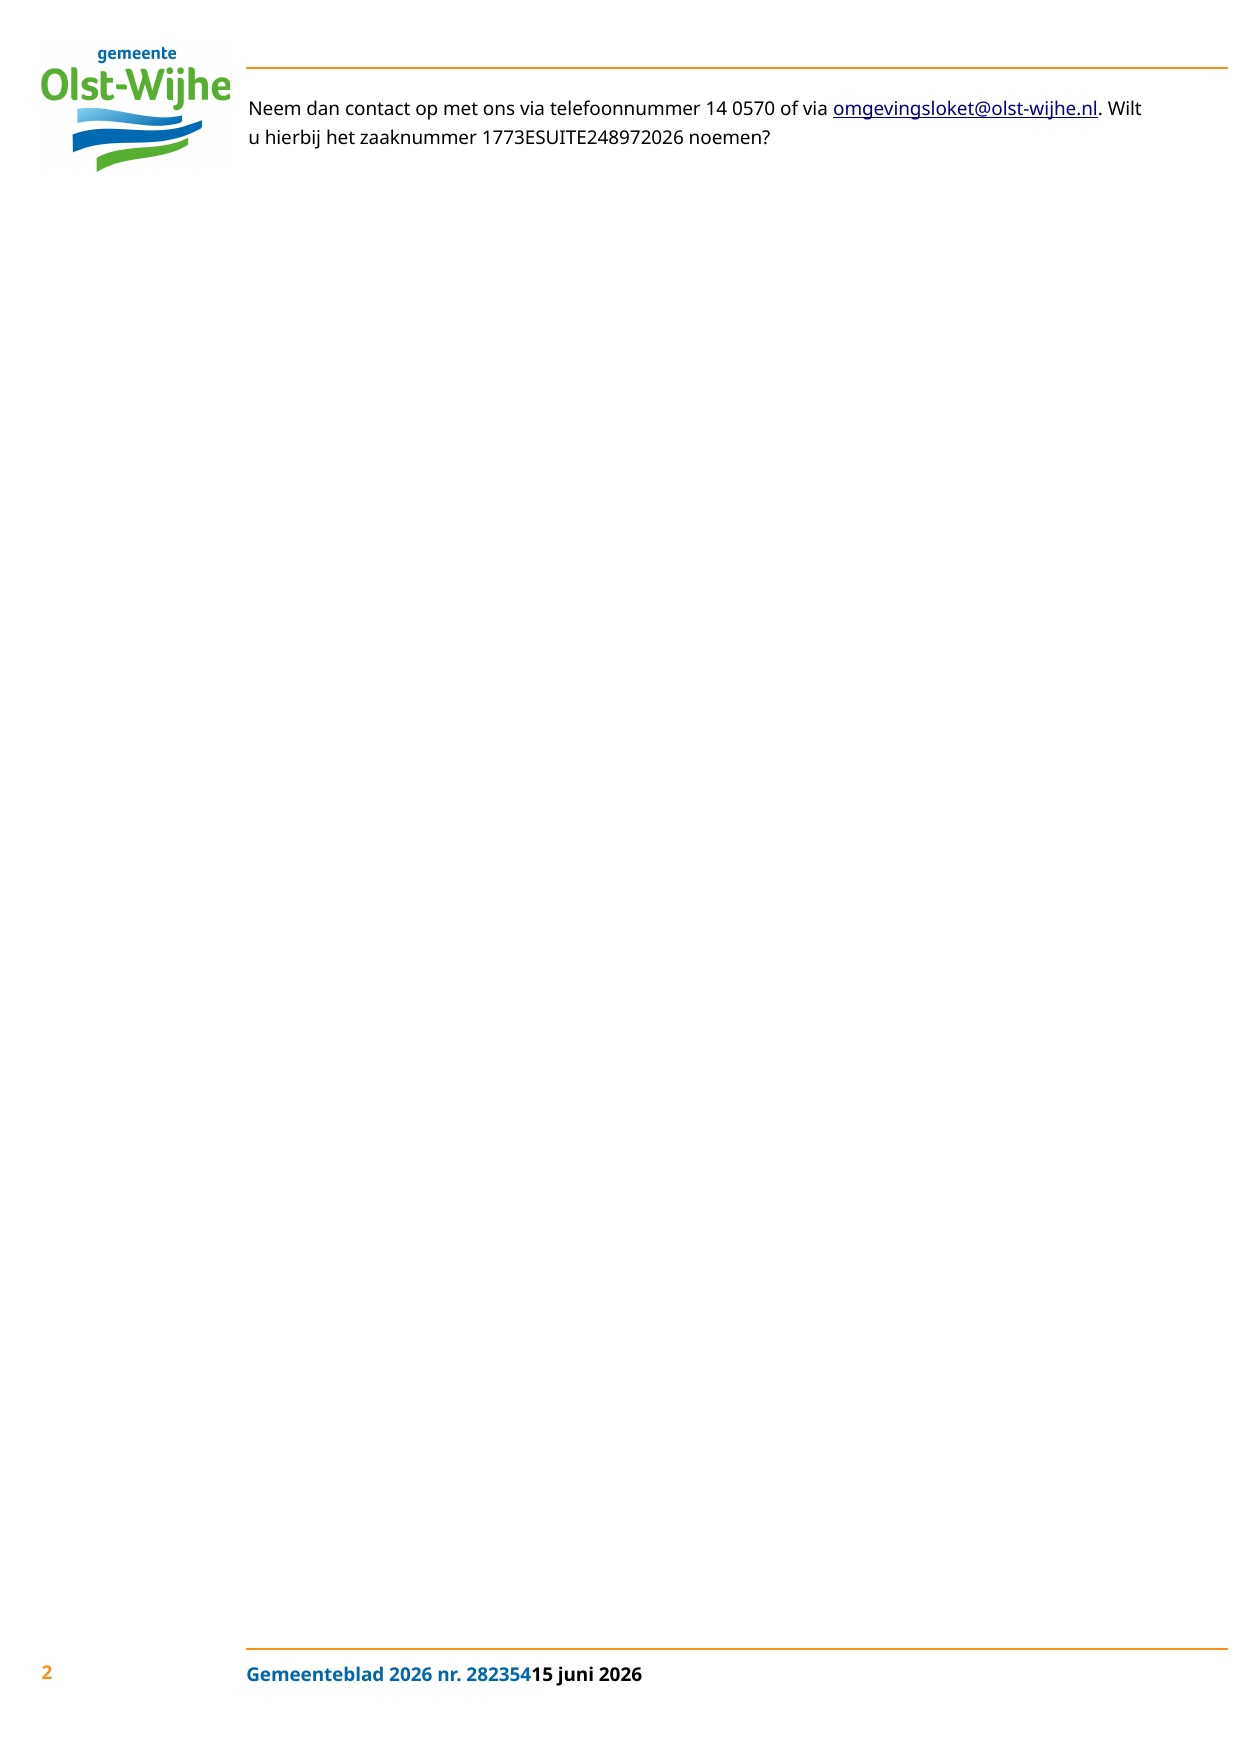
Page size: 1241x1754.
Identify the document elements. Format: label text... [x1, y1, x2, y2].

picture [41, 47, 231, 172]
text Neem dan contact op met ons via telefoonnummer 14 0570 of via omgevingsloket@olst-wijhe.nl. Wilt u hierbij het zaaknummer 1773ESUITE248972026 noemen? [248, 95, 1152, 150]
